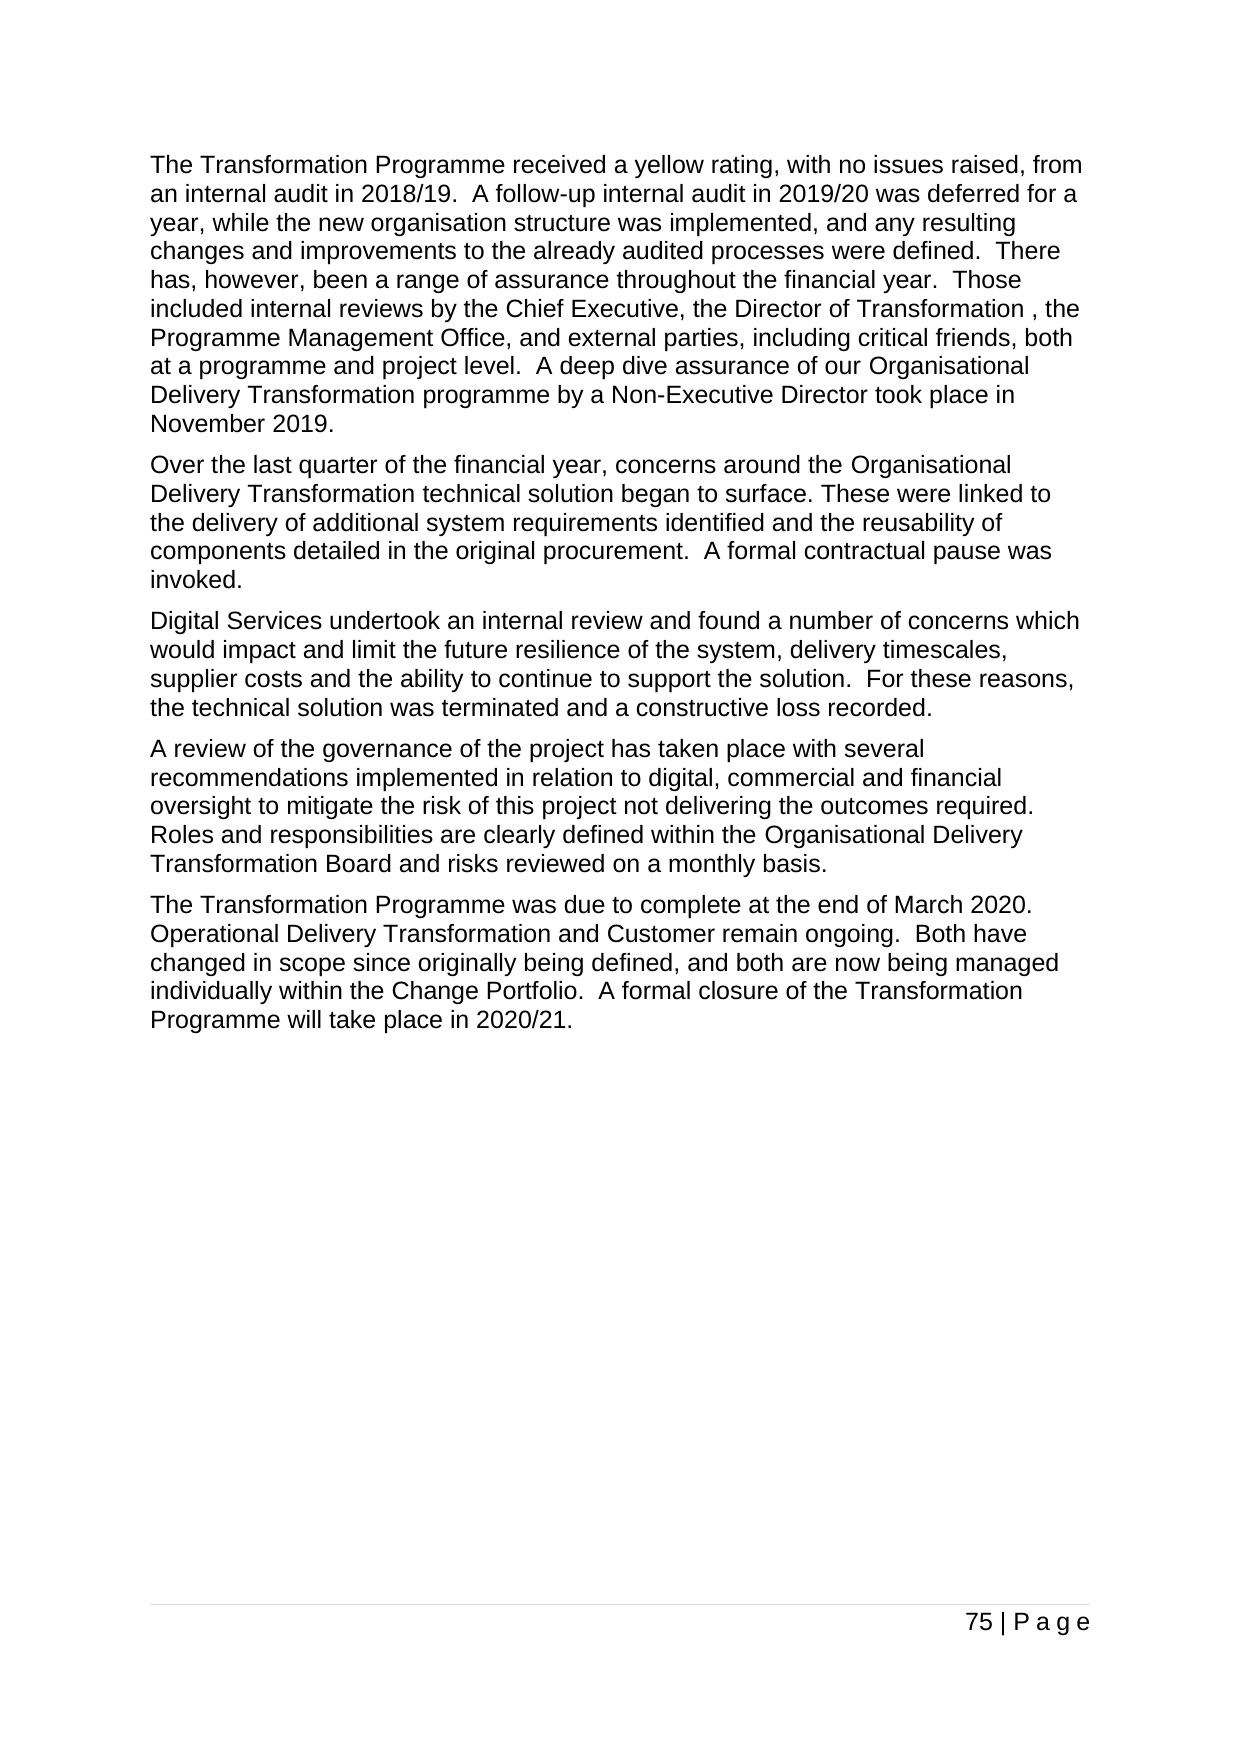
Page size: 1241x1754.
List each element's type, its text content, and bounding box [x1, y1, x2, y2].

text Digital Services undertook an internal review and found a number of concerns which would impact and limit the future resilience of the system, delivery timescales, supplier costs and the ability to continue to support the solution. For these reasons, the technical solution was terminated and a constructive loss recorded. [150, 606, 1090, 721]
text A review of the governance of the project has taken place with several recommendations implemented in relation to digital, commercial and financial oversight to mitigate the risk of this project not delivering the outcomes required. Roles and responsibilities are clearly defined within the Organisational Delivery Transformation Board and risks reviewed on a monthly basis. [150, 734, 1090, 877]
text Over the last quarter of the financial year, concerns around the Organisational Delivery Transformation technical solution began to surface. These were linked to the delivery of additional system requirements identified and the reusability of components detailed in the original procurement. A formal contractual pause was invoked. [150, 450, 1090, 594]
text The Transformation Programme received a yellow rating, with no issues raised, from an internal audit in 2018/19. A follow-up internal audit in 2019/20 was deferred for a year, while the new organisation structure was implemented, and any resulting changes and improvements to the already audited processes were defined. There has, however, been a range of assurance throughout the financial year. Those included internal reviews by the Chief Executive, the Director of Transformation , the Programme Management Office, and external parties, including critical friends, both at a programme and project level. A deep dive assurance of our Organisational Delivery Transformation programme by a Non-Executive Director took place in November 2019. [150, 150, 1090, 437]
text The Transformation Programme was due to complete at the end of March 2020. Operational Delivery Transformation and Customer remain ongoing. Both have changed in scope since originally being defined, and both are now being managed individually within the Change Portfolio. A formal closure of the Transformation Programme will take place in 2020/21. [150, 890, 1090, 1034]
